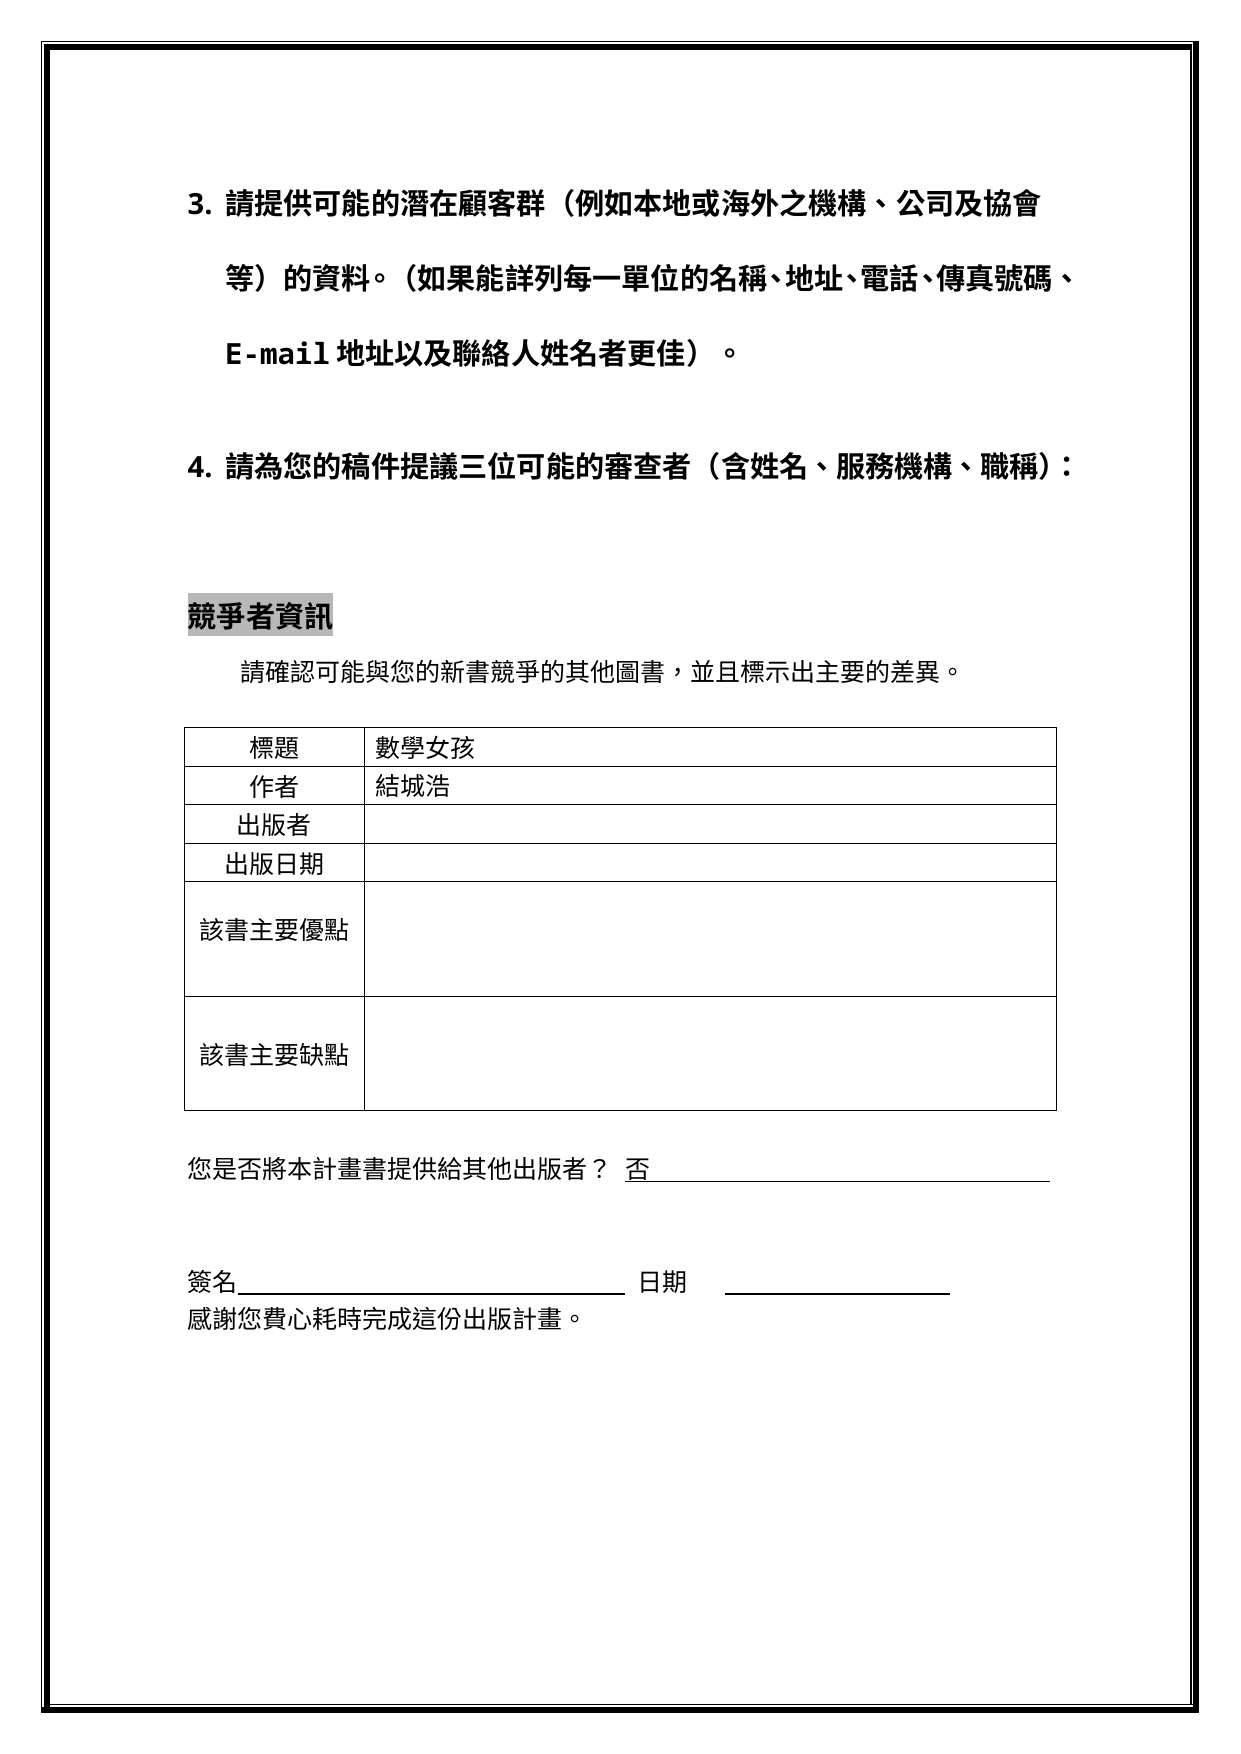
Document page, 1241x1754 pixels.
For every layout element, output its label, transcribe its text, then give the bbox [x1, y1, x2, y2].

text 競爭者資訊 [187, 577, 1053, 652]
table_header 數學女孩 [365, 728, 1056, 766]
text 簽名 日期 [187, 1261, 1053, 1299]
text 感謝您費心耗時完成這份出版計畫。 [187, 1299, 1053, 1336]
list 請為您的稿件提議三位可能的審查者（含姓名、服務機構、職稱）： [187, 427, 1053, 502]
table_cell 出版日期 [185, 844, 364, 881]
table_cell [365, 844, 1056, 881]
text 您是否將本計畫書提供給其他出版者？ 否 [187, 1149, 1053, 1186]
list 請提供可能的潛在顧客群（例如本地或海外之機構、公司及協會等）的資料。（如果能詳列每一單位的名稱、地址、電話、傳真號碼、E-mail地址以及聯絡人姓名者更佳）。 [187, 164, 1053, 389]
table_cell 結城浩 [365, 767, 1056, 804]
text 請確認可能與您的新書競爭的其他圖書，並且標示出主要的差異。 [187, 652, 1053, 689]
table_cell [365, 805, 1056, 843]
table_cell 作者 [185, 767, 364, 804]
table_header 標題 [185, 728, 364, 766]
table_cell 出版者 [185, 805, 364, 843]
table_cell 該書主要缺點 [185, 997, 364, 1110]
table_cell 該書主要優點 [185, 882, 364, 996]
table_cell [365, 882, 1056, 996]
table_cell [365, 997, 1056, 1110]
